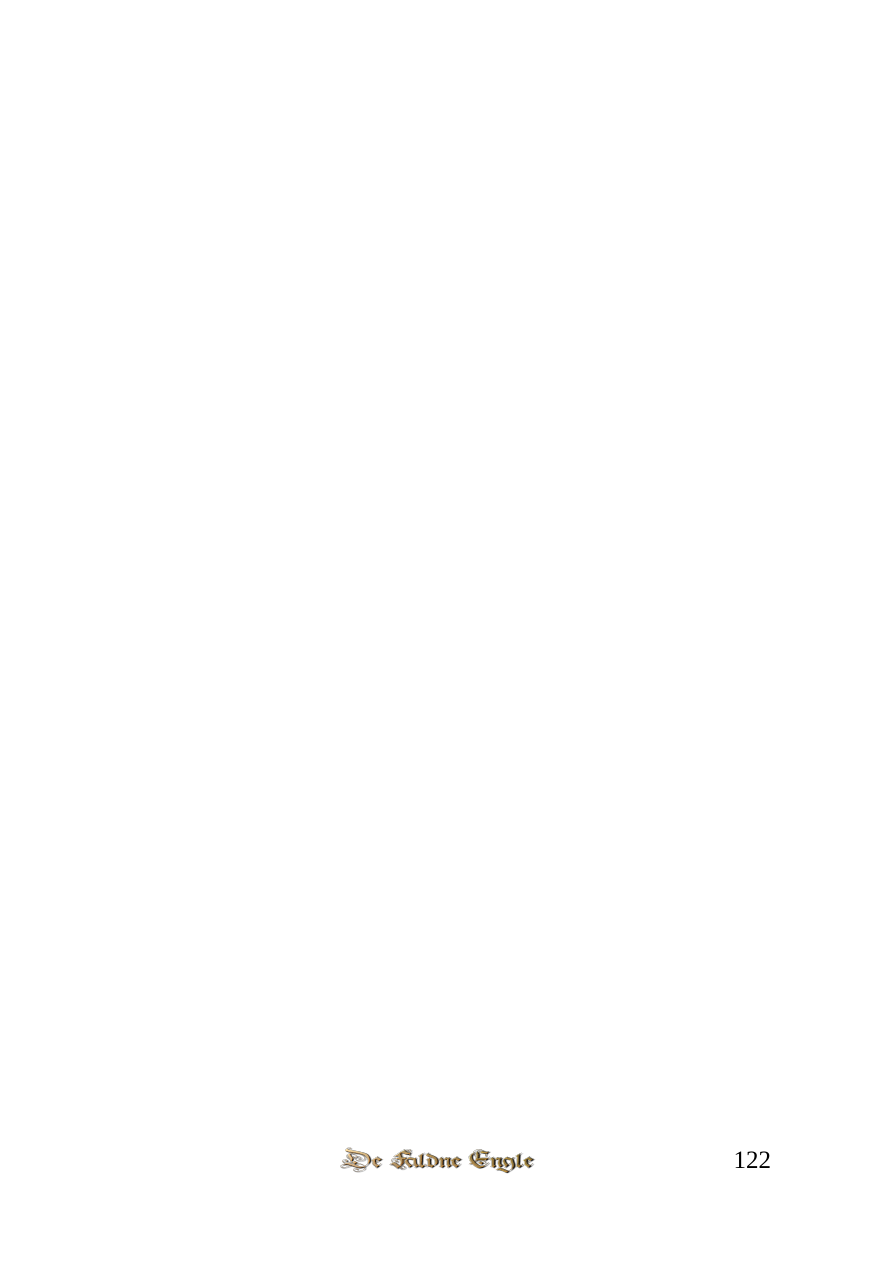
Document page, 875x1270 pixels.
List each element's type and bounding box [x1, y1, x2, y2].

picture [337, 1145, 537, 1175]
